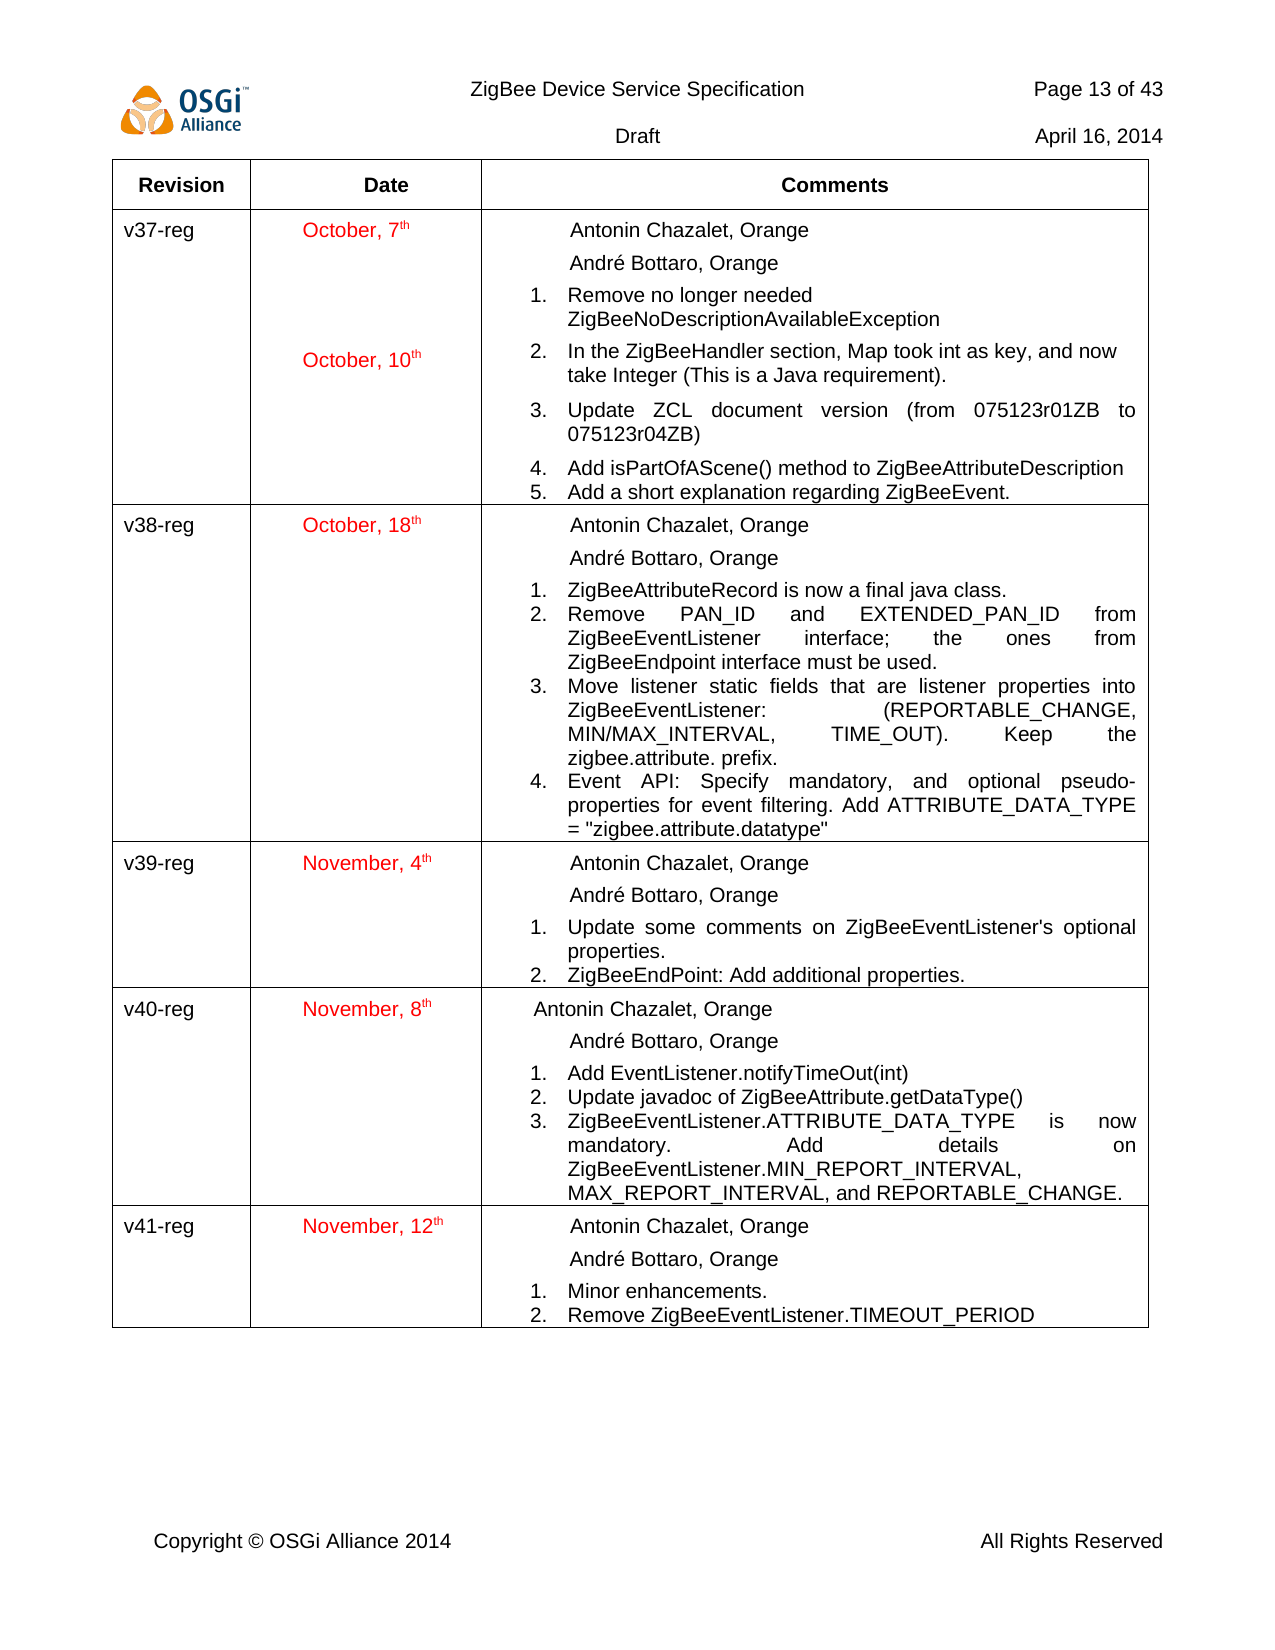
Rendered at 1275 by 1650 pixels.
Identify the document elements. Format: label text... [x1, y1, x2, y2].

table_header Comments [482, 160, 1148, 209]
table_header Revision [113, 160, 250, 209]
table_cell v41-reg [113, 1206, 250, 1327]
table_cell November, 8th [251, 988, 481, 1205]
table_cell v39-reg [113, 842, 250, 987]
table_cell Antonin Chazalet, Orange André Bottaro, Orange Minor enhancements. Remove ZigBeeEventListener.TIMEOUT_PERIOD [482, 1206, 1148, 1327]
table_cell November, 4th [251, 842, 481, 987]
table_cell v37-reg [113, 210, 250, 504]
table_cell Antonin Chazalet, Orange André Bottaro, Orange ZigBeeAttributeRecord is now a final java class. Remove PAN_ID and EXTENDED_PAN_ID from ZigBeeEventListener interface; the ones from ZigBeeEndpoint interface must be used. Move listener static fields that are listener properties into ZigBeeEventListener: (REPORTABLE_CHANGE, MIN/MAX_INTERVAL, TIME_OUT). Keep the zigbee.attribute. prefix. Event API: Specify mandatory, and optional pseudo-properties for event filtering. Add ATTRIBUTE_DATA_TYPE = "zigbee.attribute.datatype" [482, 505, 1148, 841]
table_cell Antonin Chazalet, Orange André Bottaro, Orange Add EventListener.notifyTimeOut(int) Update javadoc of ZigBeeAttribute.getDataType() ZigBeeEventListener.ATTRIBUTE_DATA_TYPE is now mandatory. Add details on ZigBeeEventListener.MIN_REPORT_INTERVAL, MAX_REPORT_INTERVAL, and REPORTABLE_CHANGE. [482, 988, 1148, 1205]
table_cell Antonin Chazalet, Orange André Bottaro, Orange Update some comments on ZigBeeEventListener's optional properties. ZigBeeEndPoint: Add additional properties. [482, 842, 1148, 987]
table_cell v38-reg [113, 505, 250, 841]
table_cell v40-reg [113, 988, 250, 1205]
table_cell Antonin Chazalet, Orange André Bottaro, Orange Remove no longer needed ZigBeeNoDescriptionAvailableException In the ZigBeeHandler section, Map took int as key, and now take Integer (This is a Java requirement). Update ZCL document version (from 075123r01ZB to 075123r04ZB) Add isPartOfAScene() method to ZigBeeAttributeDescription Add a short explanation regarding ZigBeeEvent. [482, 210, 1148, 504]
table_cell October, 7th October, 10th [251, 210, 481, 504]
table_cell November, 12th [251, 1206, 481, 1327]
picture [113, 78, 257, 142]
table_header Date [251, 160, 481, 209]
table_cell October, 18th [251, 505, 481, 841]
